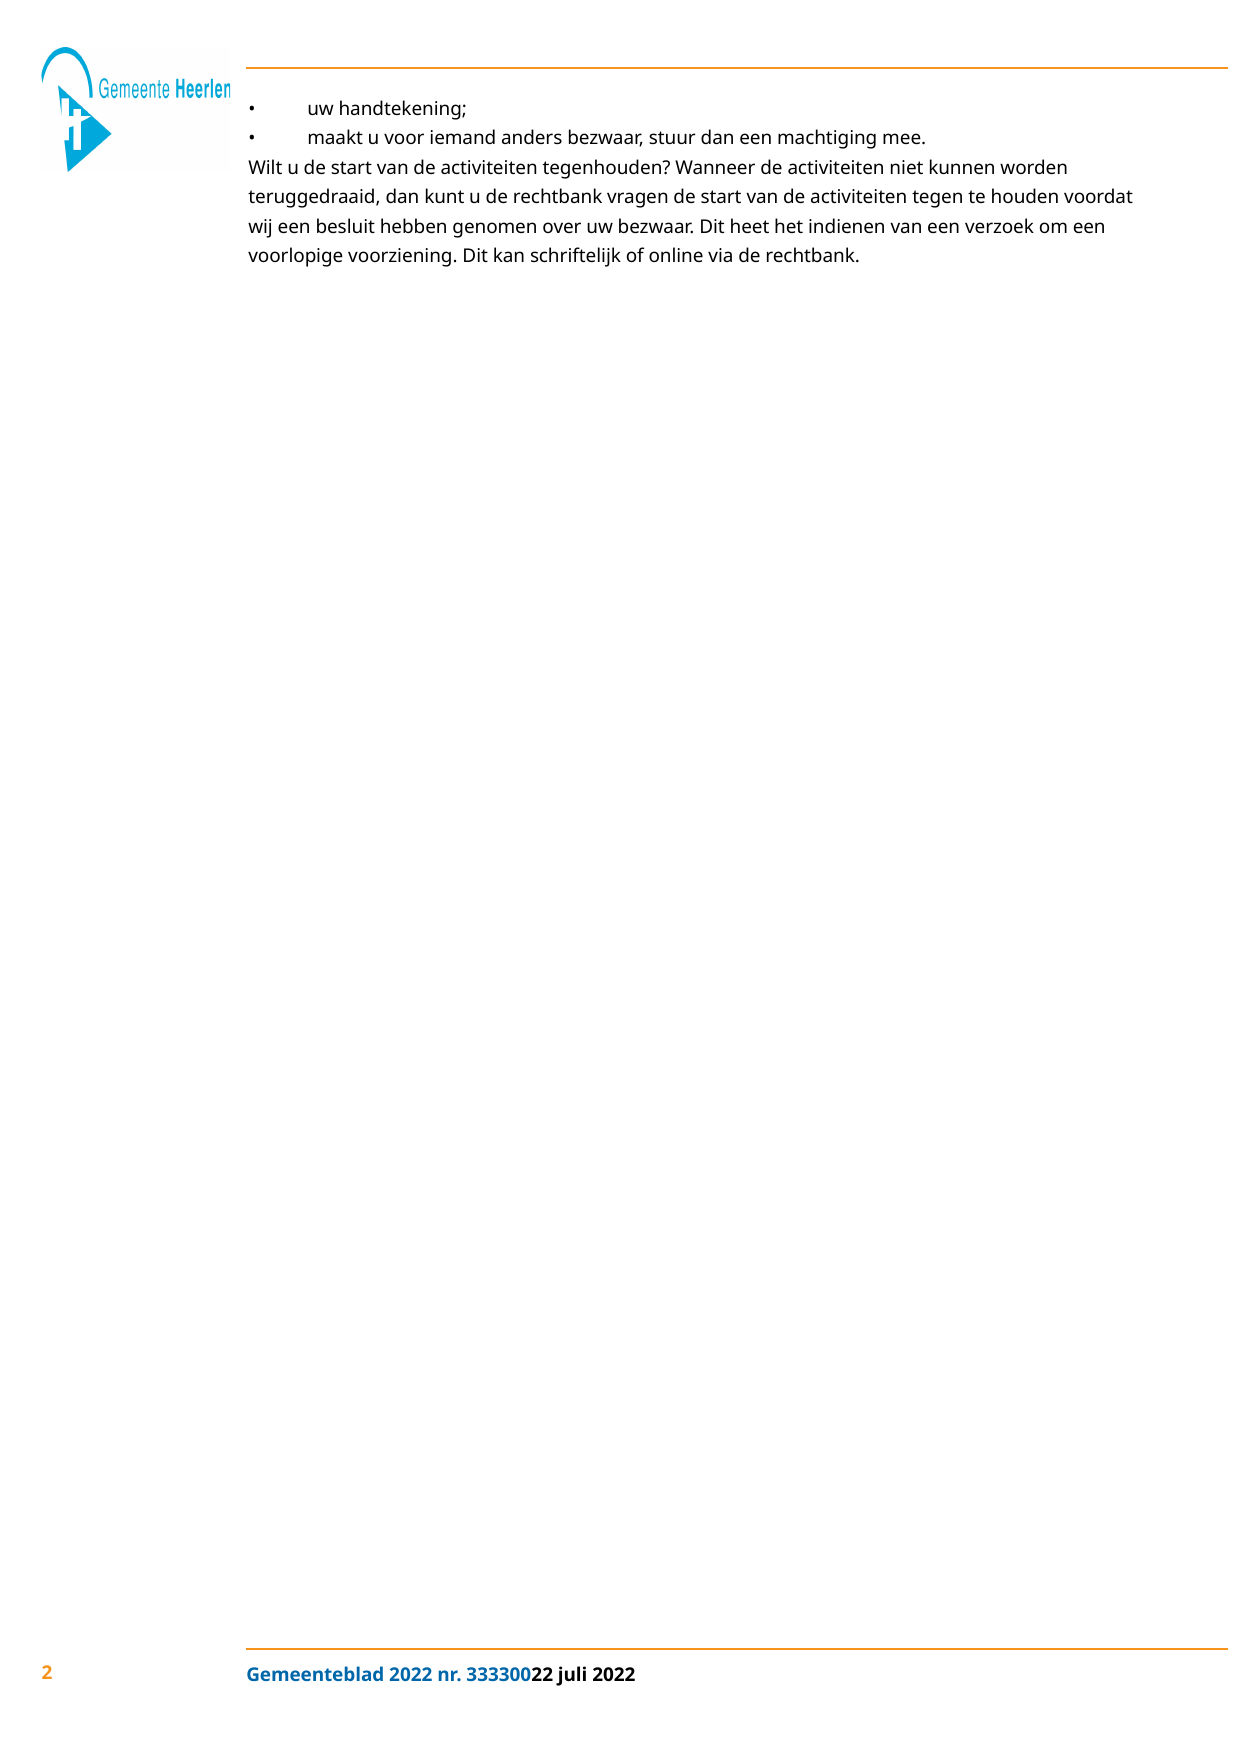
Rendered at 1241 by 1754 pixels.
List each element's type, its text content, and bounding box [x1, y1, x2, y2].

list maakt u voor iemand anders bezwaar, stuur dan een machtiging mee. [248, 124, 1152, 150]
text Wilt u de start van de activiteiten tegenhouden? Wanneer de activiteiten niet kunnen worden teruggedraaid, dan kunt u de rechtbank vragen de start van de activiteiten tegen te houden voordat wij een besluit hebben genomen over uw bezwaar. Dit heet het indienen van een verzoek om een voorlopige voorziening. Dit kan schriftelijk of online via de rechtbank. [248, 154, 1152, 268]
picture [41, 47, 59, 70]
list uw handtekening; [248, 95, 1152, 121]
picture [41, 47, 231, 172]
